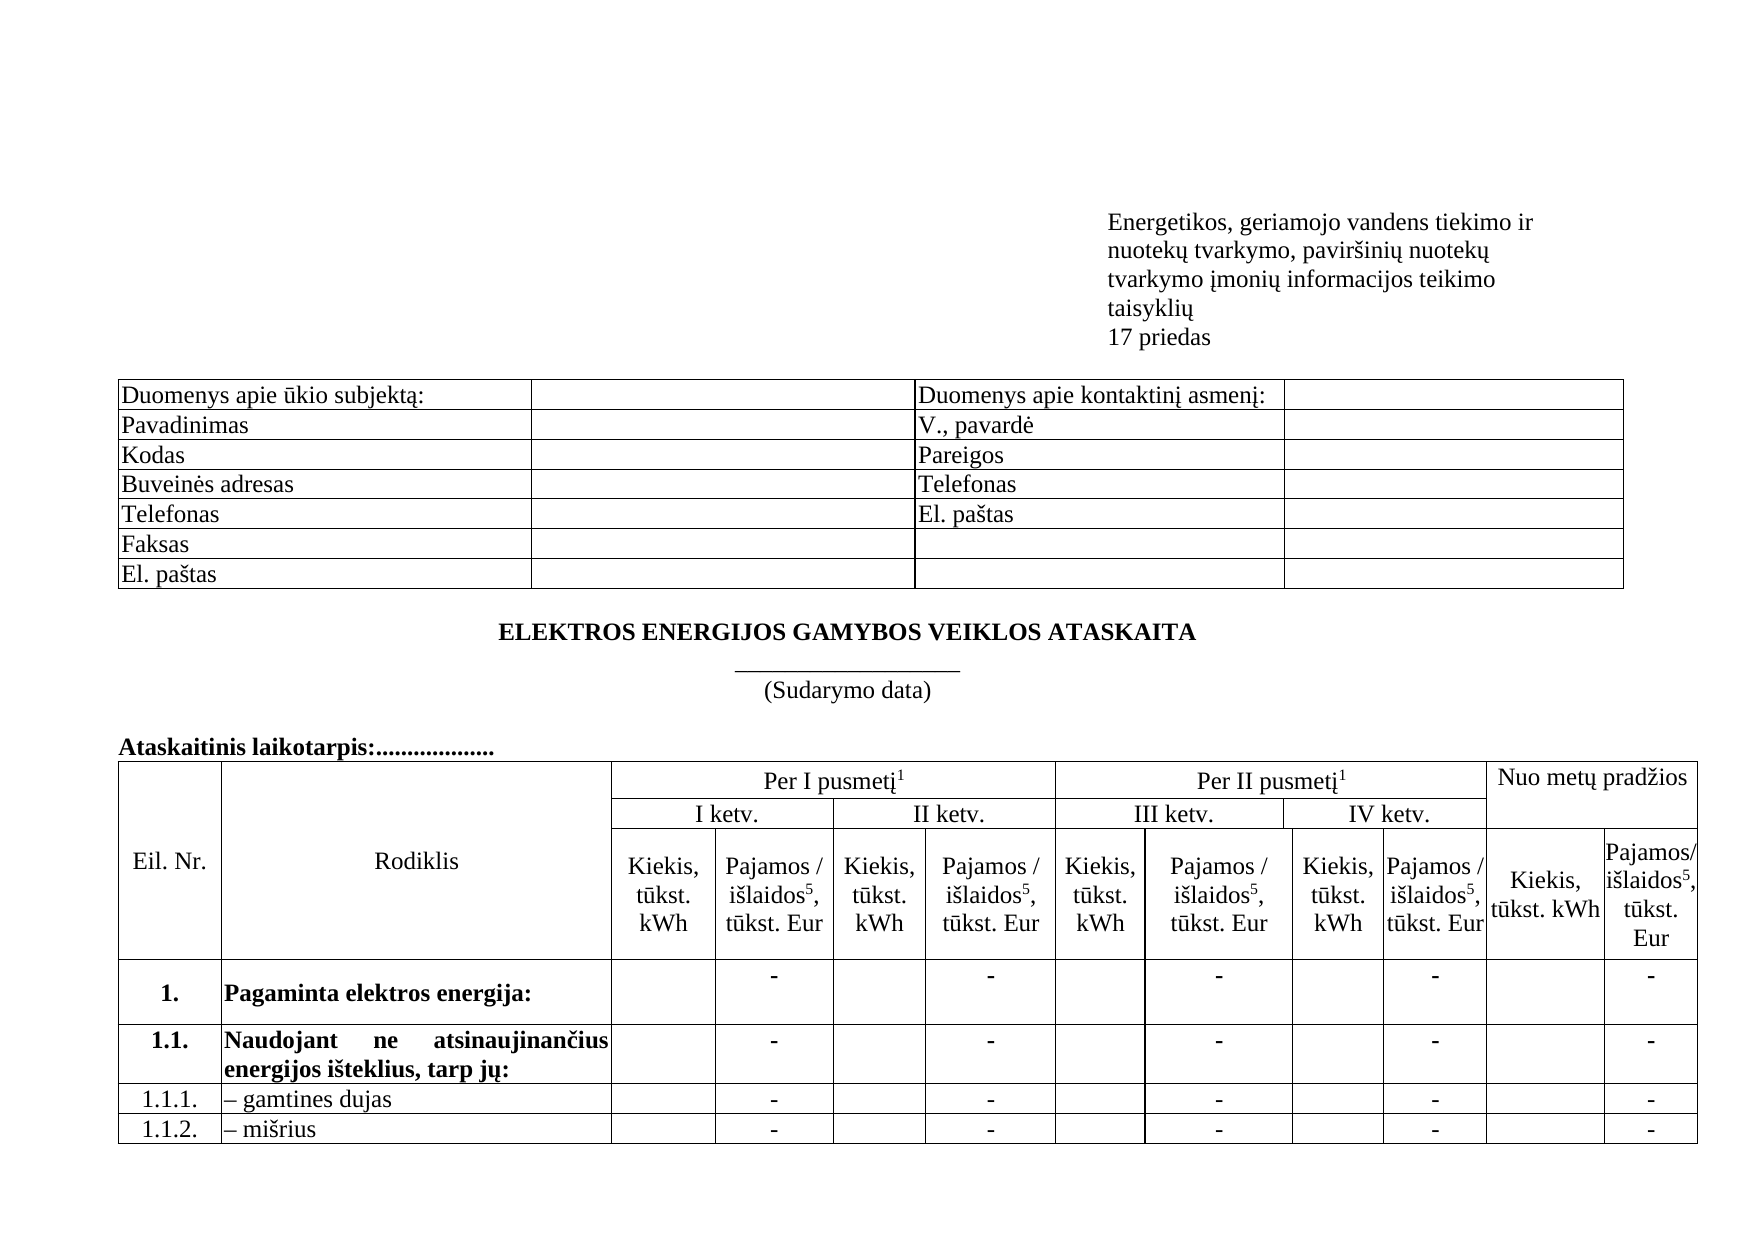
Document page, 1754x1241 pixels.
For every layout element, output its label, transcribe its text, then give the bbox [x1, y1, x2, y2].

table_cell [1285, 470, 1623, 498]
text __________________ [118, 646, 1577, 675]
table_cell [834, 1084, 925, 1113]
table_cell [1056, 1084, 1144, 1113]
text taisyklių [1107, 293, 1577, 322]
table_cell Telefonas [916, 470, 1284, 498]
table_cell [834, 960, 925, 1024]
table_header Per I pusmetį1 [612, 762, 1055, 798]
table_cell - [1146, 1025, 1292, 1083]
table_cell I ketv. [612, 799, 833, 828]
table_cell [532, 440, 914, 468]
table_cell - [716, 1084, 833, 1113]
table_cell Kiekis, tūkst. kWh [834, 829, 925, 959]
table_cell Buveinės adresas [119, 470, 531, 498]
table_cell Pagaminta elektros energija: [222, 960, 611, 1024]
text tvarkymo įmonių informacijos teikimo [1107, 264, 1577, 293]
table_cell - [926, 1114, 1055, 1142]
table_cell El. paštas [119, 559, 531, 588]
table_cell Pareigos [916, 440, 1284, 468]
table_cell [1285, 499, 1623, 528]
table_cell [612, 1084, 715, 1113]
table_cell [612, 1114, 715, 1142]
table_cell – mišrius [222, 1114, 611, 1142]
table_cell Faksas [119, 529, 531, 558]
table_cell [1285, 410, 1623, 439]
table_cell 1.1. [119, 1025, 221, 1083]
table_cell [1056, 1114, 1144, 1142]
table_cell - [716, 960, 833, 1024]
table_cell [1056, 960, 1144, 1024]
table_cell Pajamos/ išlaidos5, tūkst. Eur [1605, 829, 1697, 959]
table_cell [1285, 559, 1623, 588]
table_cell Naudojant ne atsinaujinančius energijos išteklius, tarp jų: [222, 1025, 611, 1083]
table_cell [1487, 1025, 1604, 1083]
text Ataskaitinis laikotarpis:................... [118, 732, 1577, 761]
table_cell III ketv. [1056, 799, 1283, 828]
table_cell Kodas [119, 440, 531, 468]
table_cell – gamtines dujas [222, 1084, 611, 1113]
table_cell [1293, 1025, 1383, 1083]
table_cell Kiekis, tūkst. kWh [1056, 829, 1144, 959]
table_cell - [1384, 1114, 1486, 1142]
table_cell [612, 960, 715, 1024]
table_cell - [716, 1025, 833, 1083]
table_cell Pavadinimas [119, 410, 531, 439]
table_cell [916, 529, 1284, 558]
table_cell 1.1.2. [119, 1114, 221, 1142]
table_cell [916, 559, 1284, 588]
table_cell [612, 1025, 715, 1083]
table_cell [1056, 1025, 1144, 1083]
table_cell [1487, 960, 1604, 1024]
text (Sudarymo data) [118, 675, 1577, 704]
table_cell [1487, 1114, 1604, 1142]
table_cell - [1384, 1084, 1486, 1113]
table_cell [1285, 440, 1623, 468]
table_cell V., pavardė [916, 410, 1284, 439]
table_cell Kiekis, tūkst. kWh [612, 829, 715, 959]
table_cell IV ketv. [1284, 799, 1486, 828]
table_header Duomenys apie ūkio subjektą: [119, 380, 531, 409]
text ELEKTROS ENERGIJOS GAMYBOS VEIKLOS ATASKAITA [118, 617, 1577, 646]
table_header Eil. Nr. [119, 762, 221, 959]
table_cell - [716, 1114, 833, 1142]
table_cell Pajamos / išlaidos5, tūkst. Eur [1146, 829, 1292, 959]
table_cell - [926, 960, 1055, 1024]
table_cell Kiekis, tūkst. kWh [1487, 829, 1604, 959]
table_cell - [1146, 1084, 1292, 1113]
table_cell [1293, 960, 1383, 1024]
table_cell [1293, 1114, 1383, 1142]
table_cell - [926, 1084, 1055, 1113]
table_cell [532, 470, 914, 498]
table_cell - [1146, 960, 1292, 1024]
table_cell [1487, 1084, 1604, 1113]
table_cell - [1384, 960, 1486, 1024]
table_cell - [1605, 1114, 1697, 1142]
table_cell [1293, 1084, 1383, 1113]
table_cell [532, 559, 914, 588]
text Energetikos, geriamojo vandens tiekimo ir [1107, 207, 1577, 235]
table_cell - [1605, 1025, 1697, 1083]
table_cell [834, 1114, 925, 1142]
table_cell - [1605, 1084, 1697, 1113]
table_header Per II pusmetį1 [1056, 762, 1486, 798]
table_cell - [1384, 1025, 1486, 1083]
table_header [1285, 380, 1623, 409]
table_cell - [926, 1025, 1055, 1083]
table_cell 1.1.1. [119, 1084, 221, 1113]
table_header Nuo metų pradžios [1487, 762, 1697, 828]
table_cell [532, 410, 914, 439]
table_cell Pajamos / išlaidos5, tūkst. Eur [716, 829, 833, 959]
text 17 priedas [1107, 322, 1577, 350]
table_cell [834, 1025, 925, 1083]
text nuotekų tvarkymo, paviršinių nuotekų [1107, 235, 1577, 264]
table_cell [532, 529, 914, 558]
table_cell [532, 499, 914, 528]
table_cell II ketv. [834, 799, 1055, 828]
table_header [532, 380, 914, 409]
table_cell El. paštas [916, 499, 1284, 528]
table_cell Pajamos / išlaidos5, tūkst. Eur [926, 829, 1055, 959]
table_cell - [1146, 1114, 1292, 1142]
table_header Rodiklis [222, 762, 611, 959]
table_cell - [1605, 960, 1697, 1024]
table_header Duomenys apie kontaktinį asmenį: [916, 380, 1284, 409]
table_cell 1. [119, 960, 221, 1024]
table_cell Pajamos / išlaidos5, tūkst. Eur [1384, 829, 1486, 959]
table_cell Kiekis, tūkst. kWh [1293, 829, 1383, 959]
table_cell Telefonas [119, 499, 531, 528]
table_cell [1285, 529, 1623, 558]
